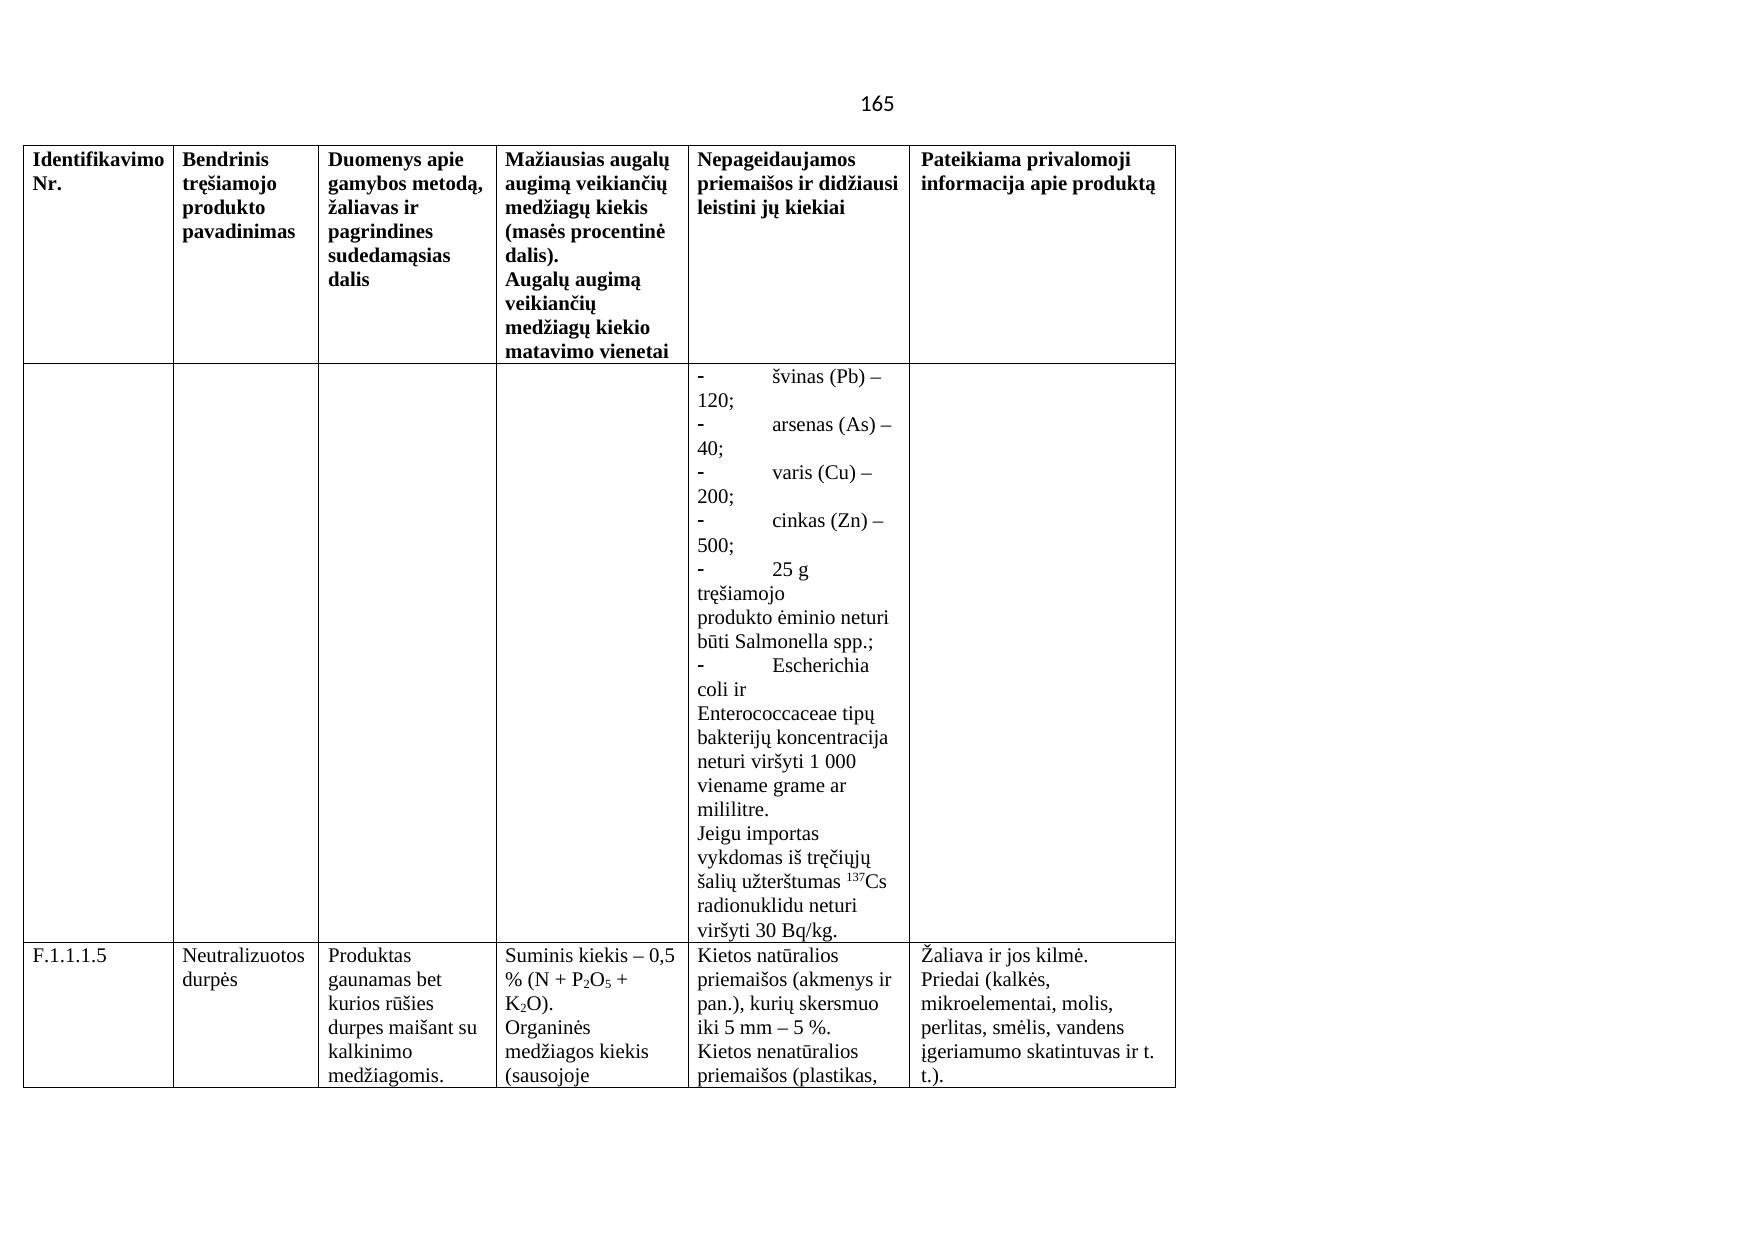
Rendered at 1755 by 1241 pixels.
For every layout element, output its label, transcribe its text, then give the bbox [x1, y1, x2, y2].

table_cell [910, 364, 1175, 942]
table_cell  švinas (Pb) – 120;  arsenas (As) – 40;  varis (Cu) – 200;  cinkas (Zn) – 500;  25 g tręšiamojo produkto ėminio neturi būti Salmonella spp.;  Escherichia coli ir Enterococcaceae tipų bakterijų koncentracija neturi viršyti 1 000 viename grame ar mililitre. Jeigu importas vykdomas iš tręčiųjų šalių užterštumas 137Cs radionuklidu neturi viršyti 30 Bq/kg. [689, 364, 909, 942]
table_cell [319, 364, 496, 942]
table_cell F.1.1.1.5 [24, 943, 173, 1087]
table_cell Produktas gaunamas bet kurios rūšies durpes maišant su kalkinimo medžiagomis. [319, 943, 496, 1087]
table_cell Kietos natūralios priemaišos (akmenys ir pan.), kurių skersmuo iki 5 mm – 5 %. Kietos nenatūralios priemaišos (plastikas, [689, 943, 909, 1087]
table_cell [174, 364, 318, 942]
table_header Pateikiama privalomoji informacija apie produktą [910, 146, 1175, 363]
table_cell Žaliava ir jos kilmė. Priedai (kalkės, mikroelementai, molis, perlitas, smėlis, vandens įgeriamumo skatintuvas ir t. t.). [910, 943, 1175, 1087]
table_cell [24, 364, 173, 942]
table_cell Neutralizuotos durpės [174, 943, 318, 1087]
table_cell Suminis kiekis – 0,5 % (N + P2O5 + K2O). Organinės medžiagos kiekis (sausojoje [497, 943, 688, 1087]
table_header Identifikavimo Nr. [24, 146, 173, 363]
table_cell [497, 364, 688, 942]
table_header Nepageidaujamos priemaišos ir didžiausi leistini jų kiekiai [689, 146, 909, 363]
table_header Duomenys apie gamybos metodą, žaliavas ir pagrindines sudedamąsias dalis [319, 146, 496, 363]
table_header Bendrinis tręšiamojo produkto pavadinimas [174, 146, 318, 363]
table_header Mažiausias augalų augimą veikiančių medžiagų kiekis (masės procentinė dalis). Augalų augimą veikiančių medžiagų kiekio matavimo vienetai [497, 146, 688, 363]
